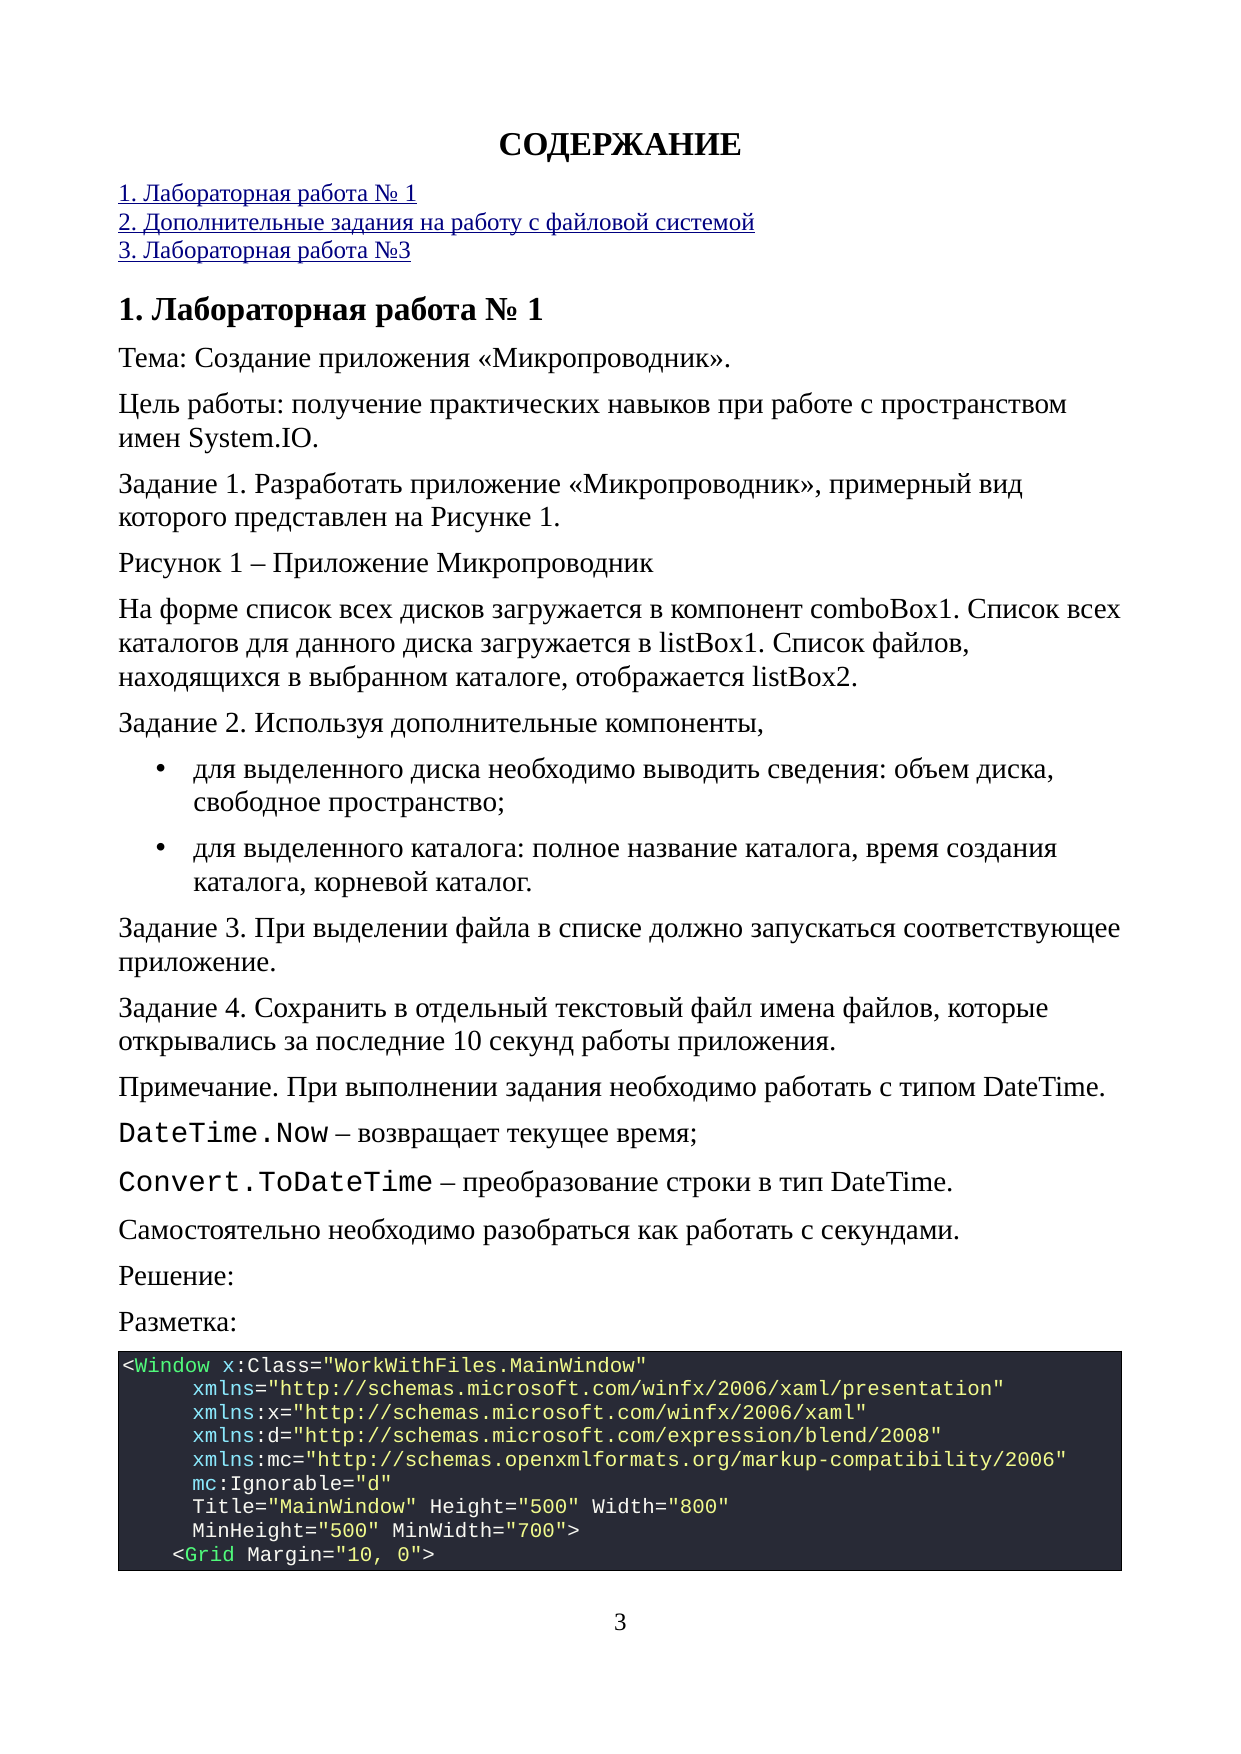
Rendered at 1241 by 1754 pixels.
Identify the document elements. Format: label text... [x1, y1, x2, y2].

text Тема: Создание приложения «Микропроводник». [118, 340, 1122, 374]
text 2. Дополнительные задания на работу с файловой системой [118, 207, 1122, 236]
text MinHeight="500" MinWidth="700"> [119, 1516, 1121, 1540]
text 3. Лабораторная работа №3 [118, 236, 1122, 264]
text xmlns:d="http://schemas.microsoft.com/expression/blend/2008" [119, 1422, 1121, 1445]
text Примечание. При выполнении задания необходимо работать с типом DateTime. [118, 1069, 1122, 1103]
text Задание 3. При выделении файла в списке должно запускаться соответствующее приложение. [118, 910, 1122, 977]
list для выделенного каталога: полное название каталога, время создания каталога, корневой каталог. [156, 831, 1122, 898]
list для выделенного диска необходимо выводить сведения: объем диска, свободное пространство; [156, 751, 1122, 818]
subtitle Содержание [118, 121, 1122, 166]
text Задание 2. Используя дополнительные компоненты, [118, 705, 1122, 738]
text Title="MainWindow" Height="500" Width="800" [119, 1492, 1121, 1516]
text mc:Ignorable="d" [119, 1469, 1121, 1492]
text На форме список всех дисков загружается в компонент comboBox1. Список всех каталогов для данного диска загружается в listBox1. Список файлов, находящихся в выбранном каталоге, отображается listBox2. [118, 592, 1122, 692]
subtitle Лабораторная работа № 1 [118, 289, 1122, 328]
text Рисунок 1 – Приложение Микропроводник [118, 546, 1122, 579]
text DateTime.Now – возвращает текущее время; [118, 1115, 1122, 1151]
text Решение: [118, 1258, 1122, 1292]
text Задание 4. Сохранить в отдельный текстовый файл имена файлов, которые открывались за последние 10 секунд работы приложения. [118, 990, 1122, 1057]
text Задание 1. Разработать приложение «Микропроводник», примерный вид которого представлен на Рисунке 1. [118, 466, 1122, 533]
text 1. Лабораторная работа № 1 [118, 178, 1122, 207]
text xmlns:x="http://schemas.microsoft.com/winfx/2006/xaml" [119, 1398, 1121, 1422]
text xmlns:mc="http://schemas.openxmlformats.org/markup-compatibility/2006" [119, 1445, 1121, 1469]
text <Grid Margin="10, 0"> [119, 1540, 1121, 1570]
text Цель работы: получение практических навыков при работе с пространством имен System.IO. [118, 386, 1122, 453]
text xmlns="http://schemas.microsoft.com/winfx/2006/xaml/presentation" [119, 1374, 1121, 1398]
text <Window x:Class="WorkWithFiles.MainWindow" [119, 1352, 1121, 1374]
text Разметка: [118, 1304, 1122, 1338]
text Convert.ToDateTime – преобразование строки в тип DateTime. [118, 1164, 1122, 1200]
text Самостоятельно необходимо разобраться как работать с секундами. [118, 1212, 1122, 1246]
